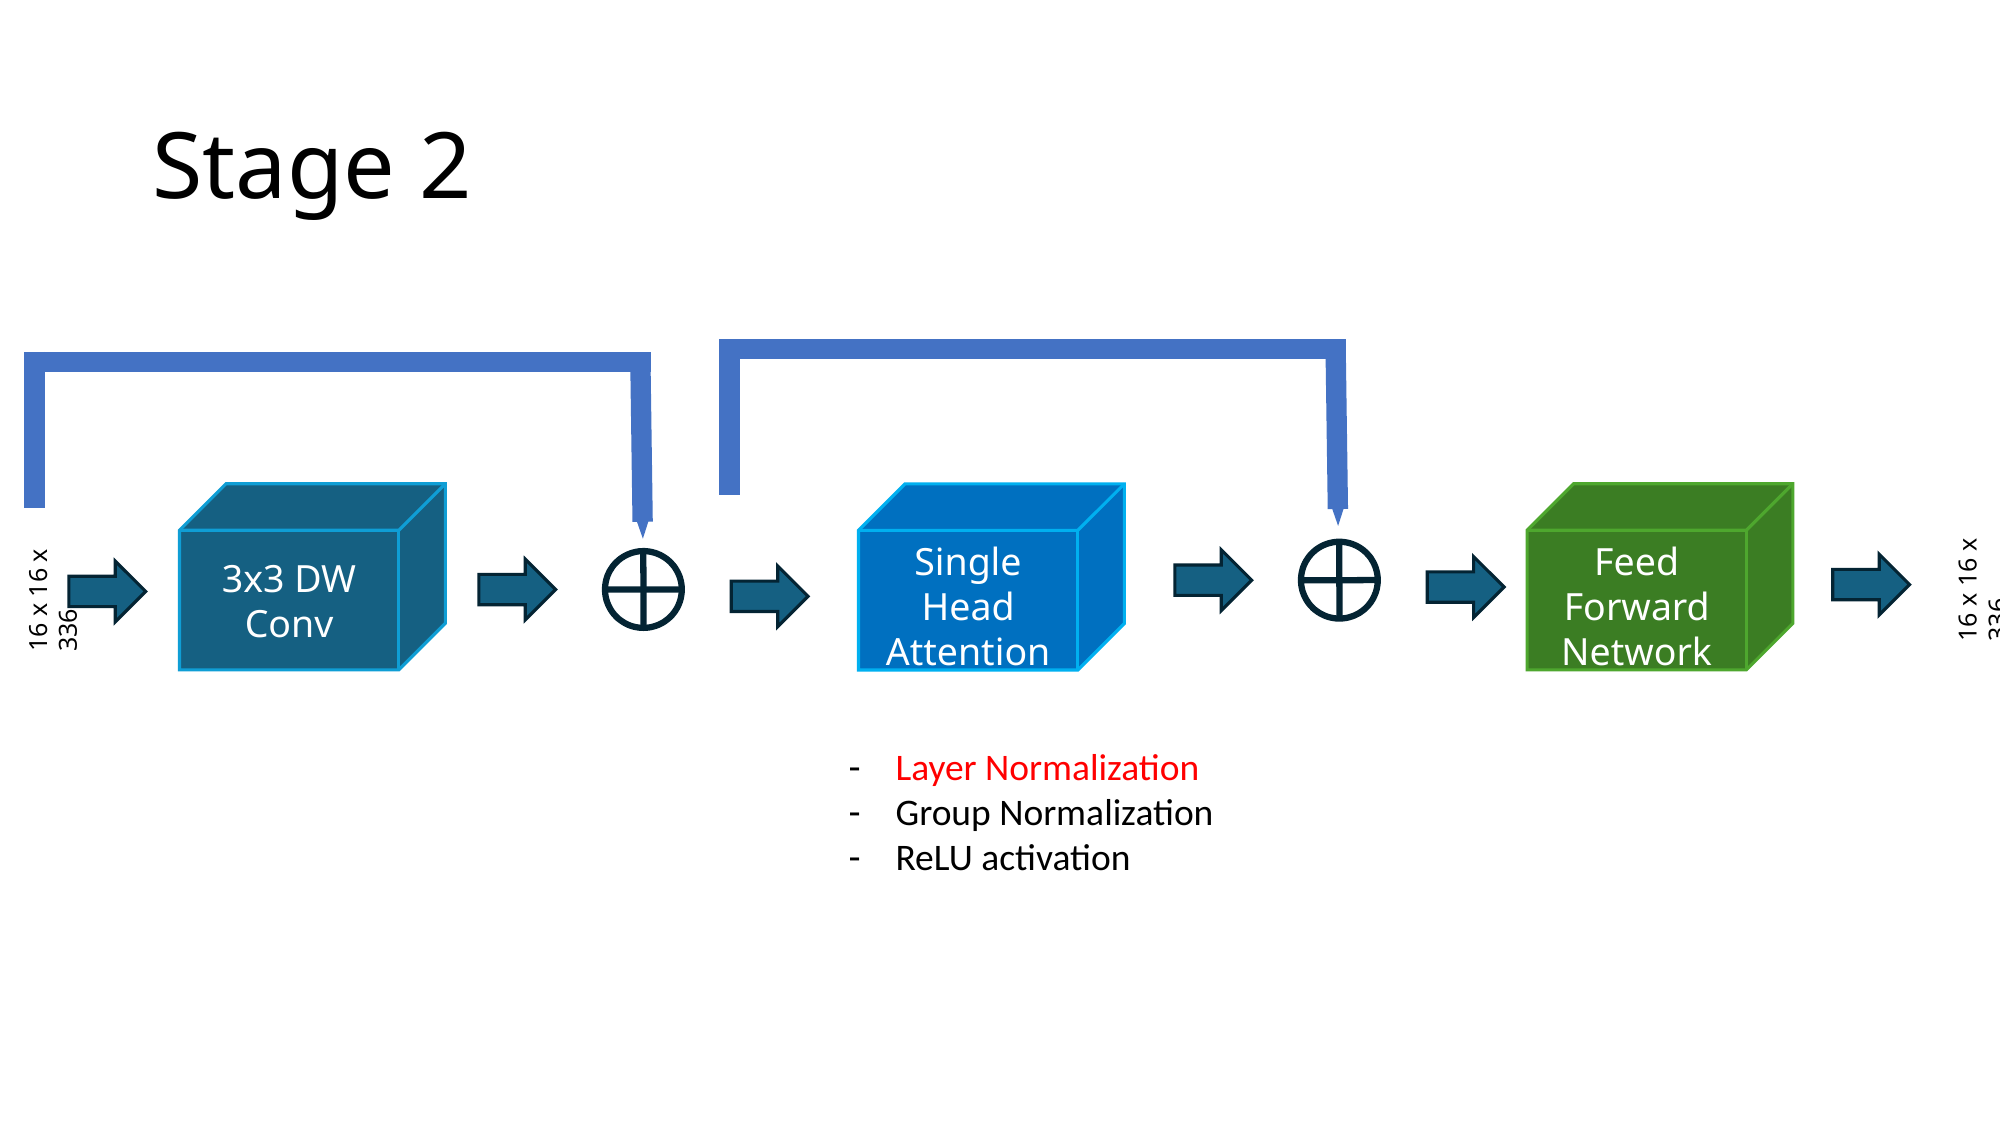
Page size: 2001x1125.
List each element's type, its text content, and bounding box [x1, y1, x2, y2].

text_box Single Head Attention [858, 483, 1125, 670]
text_box 16 x 16 x 336 [14, 486, 60, 667]
text_box Layer Normalization Group Normalization ReLU activation [833, 735, 1234, 887]
text_box 3x3 DW Conv [179, 483, 446, 670]
text_box [1427, 556, 1505, 618]
text_box [478, 559, 556, 620]
text_box 16 x 16 x 336 [1944, 475, 1990, 657]
text_box [68, 561, 146, 622]
text_box Feed Forward Network [1527, 483, 1793, 670]
text_box [731, 565, 809, 627]
text_box [1832, 554, 1910, 616]
text_box [1174, 549, 1252, 611]
title Stage 2 [137, 59, 1863, 278]
